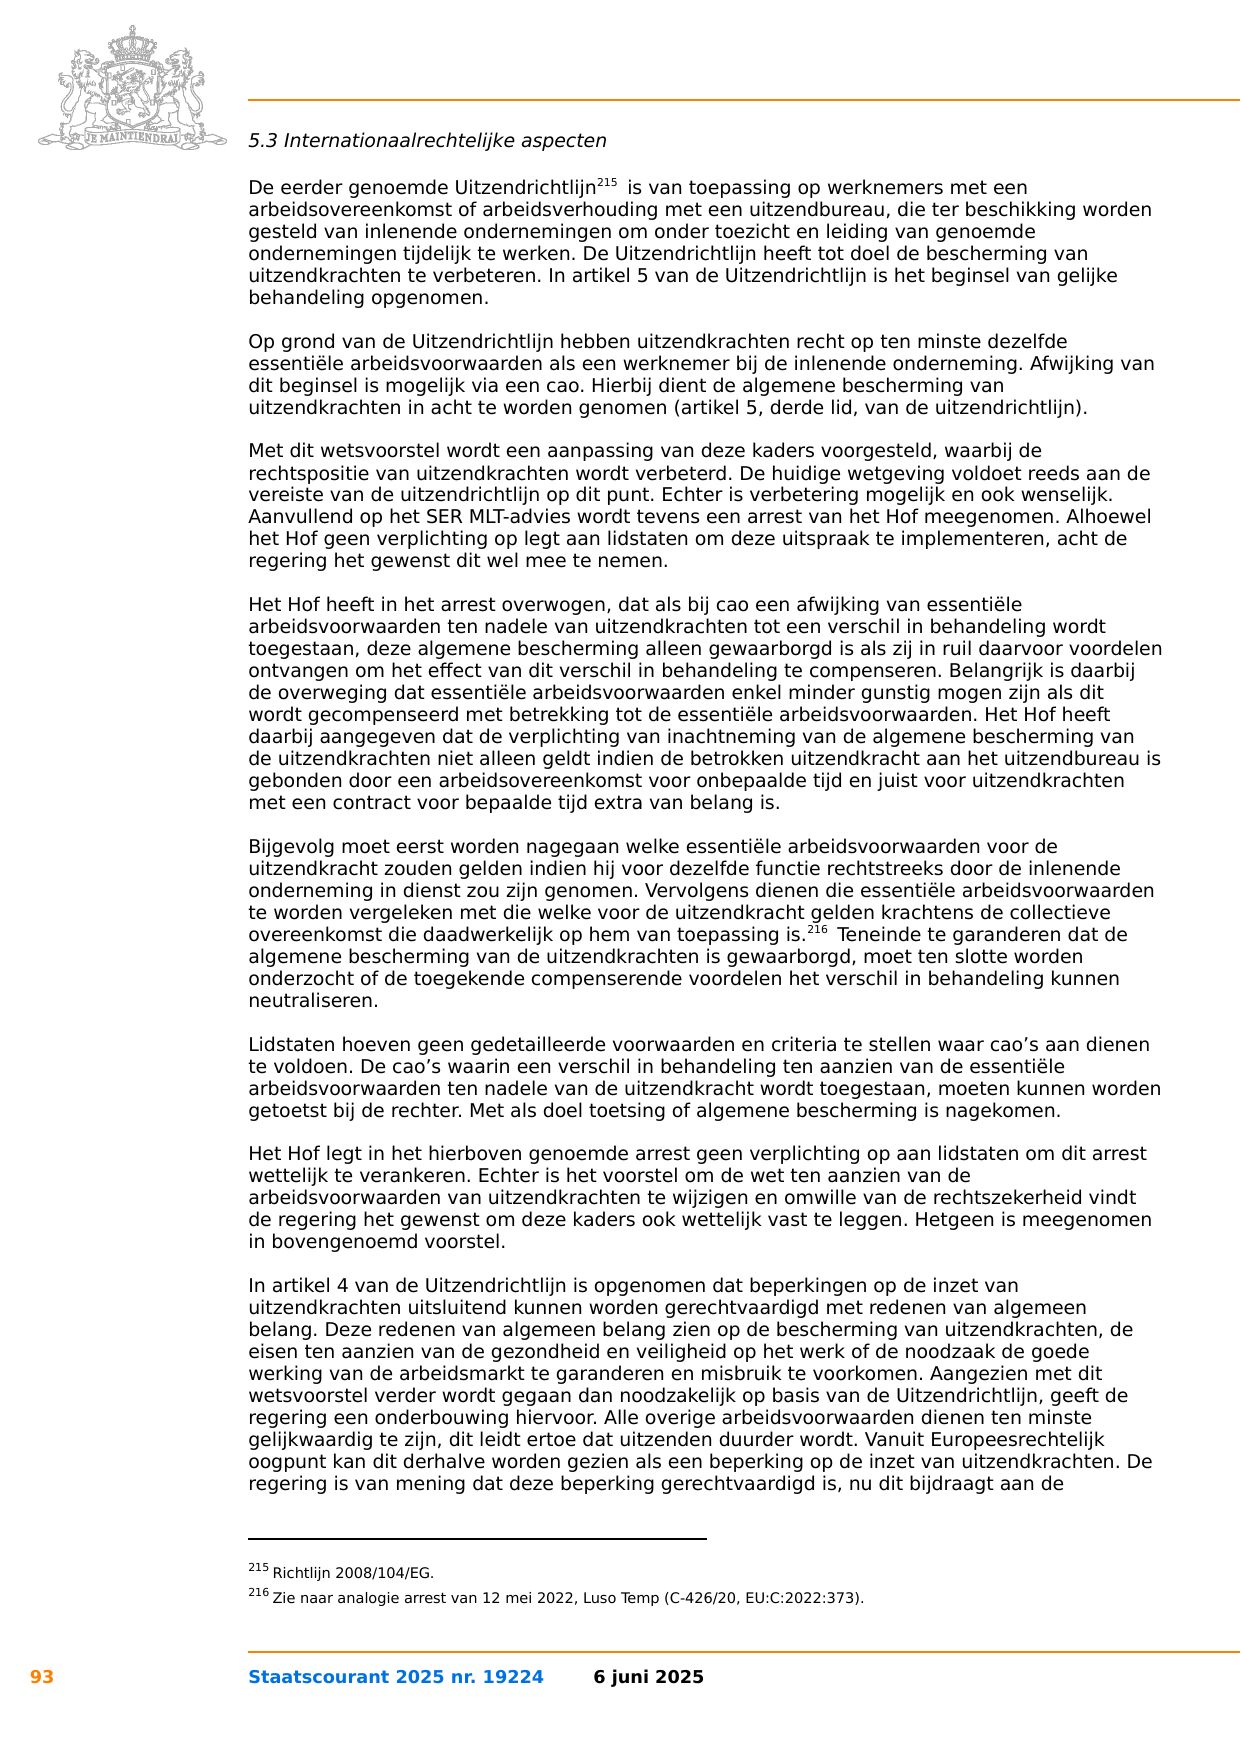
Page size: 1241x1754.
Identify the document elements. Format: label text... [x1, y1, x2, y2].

subtitle 5.3 Internationaalrechtelijke aspecten [248, 130, 1163, 152]
text Op grond van de Uitzendrichtlijn hebben uitzendkrachten recht op ten minste dezelfde essentiële arbeidsvoorwaarden als een werknemer bij de inlenende onderneming. Afwijking van dit beginsel is mogelijk via een cao. Hierbij dient de algemene bescherming van uitzendkrachten in acht te worden genomen (artikel 5, derde lid, van de uitzendrichtlijn). [248, 331, 1163, 418]
text Bijgevolg moet eerst worden nagegaan welke essentiële arbeidsvoorwaarden voor de uitzendkracht zouden gelden indien hij voor dezelfde functie rechtstreeks door de inlenende onderneming in dienst zou zijn genomen. Vervolgens dienen die essentiële arbeidsvoorwaarden te worden vergeleken met die welke voor de uitzendkracht gelden krachtens de collectieve overeenkomst die daadwerkelijk op hem van toepassing is. Teneinde te garanderen dat de algemene bescherming van de uitzendkrachten is gewaarborgd, moet ten slotte worden onderzocht of de toegekende compenserende voordelen het verschil in behandeling kunnen neutraliseren. [248, 836, 1163, 1012]
text De eerder genoemde Uitzendrichtlijn is van toepassing op werknemers met een arbeidsovereenkomst of arbeidsverhouding met een uitzendbureau, die ter beschikking worden gesteld van inlenende ondernemingen om onder toezicht en leiding van genoemde ondernemingen tijdelijk te werken. De Uitzendrichtlijn heeft tot doel de bescherming van uitzendkrachten te verbeteren. In artikel 5 van de Uitzendrichtlijn is het beginsel van gelijke behandeling opgenomen. [248, 177, 1163, 309]
text Het Hof heeft in het arrest overwogen, dat als bij cao een afwijking van essentiële arbeidsvoorwaarden ten nadele van uitzendkrachten tot een verschil in behandeling wordt toegestaan, deze algemene bescherming alleen gewaarborgd is als zij in ruil daarvoor voordelen ontvangen om het effect van dit verschil in behandeling te compenseren. Belangrijk is daarbij de overweging dat essentiële arbeidsvoorwaarden enkel minder gunstig mogen zijn als dit wordt gecompenseerd met betrekking tot de essentiële arbeidsvoorwaarden. Het Hof heeft daarbij aangegeven dat de verplichting van inachtneming van de algemene bescherming van de uitzendkrachten niet alleen geldt indien de betrokken uitzendkracht aan het uitzendbureau is gebonden door een arbeidsovereenkomst voor onbepaalde tijd en juist voor uitzendkrachten met een contract voor bepaalde tijd extra van belang is. [248, 594, 1163, 814]
text Met dit wetsvoorstel wordt een aanpassing van deze kaders voorgesteld, waarbij de rechtspositie van uitzendkrachten wordt verbeterd. De huidige wetgeving voldoet reeds aan de vereiste van de uitzendrichtlijn op dit punt. Echter is verbetering mogelijk en ook wenselijk. Aanvullend op het SER MLT-advies wordt tevens een arrest van het Hof meegenomen. Alhoewel het Hof geen verplichting op legt aan lidstaten om deze uitspraak te implementeren, acht de regering het gewenst dit wel mee te nemen. [248, 440, 1163, 572]
text Richtlijn 2008/104/EG. [248, 1561, 1163, 1583]
picture [38, 25, 227, 150]
text Het Hof legt in het hierboven genoemde arrest geen verplichting op aan lidstaten om dit arrest wettelijk te verankeren. Echter is het voorstel om de wet ten aanzien van de arbeidsvoorwaarden van uitzendkrachten te wijzigen en omwille van de rechtszekerheid vindt de regering het gewenst om deze kaders ook wettelijk vast te leggen. Hetgeen is meegenomen in bovengenoemd voorstel. [248, 1143, 1163, 1253]
text Zie naar analogie arrest van 12 mei 2022, Luso Temp (C‑426/20, EU:C:2022:373). [248, 1586, 1163, 1608]
text Lidstaten hoeven geen gedetailleerde voorwaarden en criteria te stellen waar cao’s aan dienen te voldoen. De cao’s waarin een verschil in behandeling ten aanzien van de essentiële arbeidsvoorwaarden ten nadele van de uitzendkracht wordt toegestaan, moeten kunnen worden getoetst bij de rechter. Met als doel toetsing of algemene bescherming is nagekomen. [248, 1033, 1163, 1121]
text In artikel 4 van de Uitzendrichtlijn is opgenomen dat beperkingen op de inzet van uitzendkrachten uitsluitend kunnen worden gerechtvaardigd met redenen van algemeen belang. Deze redenen van algemeen belang zien op de bescherming van uitzendkrachten, de eisen ten aanzien van de gezondheid en veiligheid op het werk of de noodzaak de goede werking van de arbeidsmarkt te garanderen en misbruik te voorkomen. Aangezien met dit wetsvoorstel verder wordt gegaan dan noodzakelijk op basis van de Uitzendrichtlijn, geeft de regering een onderbouwing hiervoor. Alle overige arbeidsvoorwaarden dienen ten minste gelijkwaardig te zijn, dit leidt ertoe dat uitzenden duurder wordt. Vanuit Europeesrechtelijk oogpunt kan dit derhalve worden gezien als een beperking op de inzet van uitzendkrachten. De regering is van mening dat deze beperking gerechtvaardigd is, nu dit bijdraagt aan de [248, 1275, 1163, 1495]
